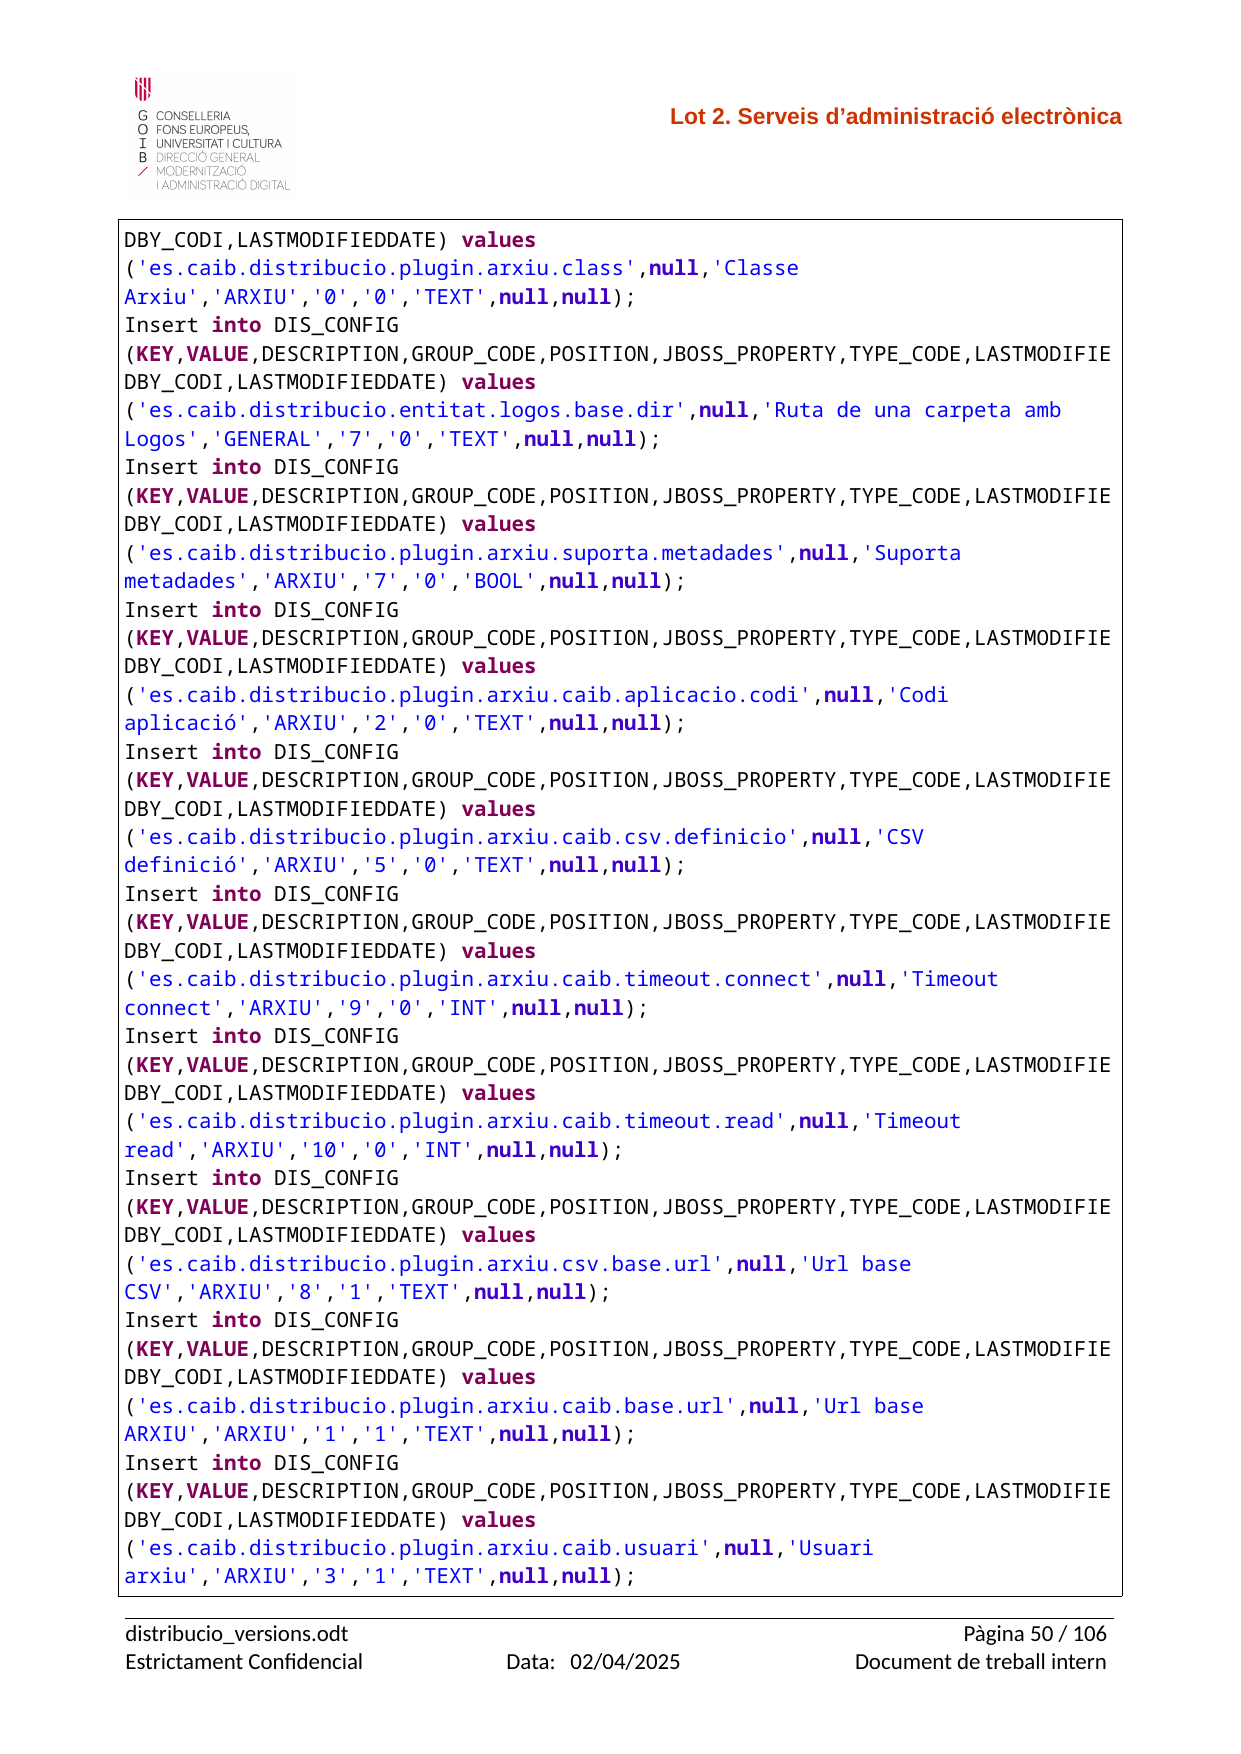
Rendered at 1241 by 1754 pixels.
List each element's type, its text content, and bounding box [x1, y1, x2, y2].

picture [126, 70, 299, 197]
table_header DBY_CODI,LASTMODIFIEDDATE) values ('es.caib.distribucio.plugin.arxiu.class',null,'Classe Arxiu','ARXIU','0','0','TEXT',null,null); Insert into DIS_CONFIG (KEY,VALUE,DESCRIPTION,GROUP_CODE,POSITION,JBOSS_PROPERTY,TYPE_CODE,LASTMODIFIEDBY_CODI,LASTMODIFIEDDATE) values ('es.caib.distribucio.entitat.logos.base.dir',null,'Ruta de una carpeta amb Logos','GENERAL','7','0','TEXT',null,null); Insert into DIS_CONFIG (KEY,VALUE,DESCRIPTION,GROUP_CODE,POSITION,JBOSS_PROPERTY,TYPE_CODE,LASTMODIFIEDBY_CODI,LASTMODIFIEDDATE) values ('es.caib.distribucio.plugin.arxiu.suporta.metadades',null,'Suporta metadades','ARXIU','7','0','BOOL',null,null); Insert into DIS_CONFIG (KEY,VALUE,DESCRIPTION,GROUP_CODE,POSITION,JBOSS_PROPERTY,TYPE_CODE,LASTMODIFIEDBY_CODI,LASTMODIFIEDDATE) values ('es.caib.distribucio.plugin.arxiu.caib.aplicacio.codi',null,'Codi aplicació','ARXIU','2','0','TEXT',null,null); Insert into DIS_CONFIG (KEY,VALUE,DESCRIPTION,GROUP_CODE,POSITION,JBOSS_PROPERTY,TYPE_CODE,LASTMODIFIEDBY_CODI,LASTMODIFIEDDATE) values ('es.caib.distribucio.plugin.arxiu.caib.csv.definicio',null,'CSV definició','ARXIU','5','0','TEXT',null,null); Insert into DIS_CONFIG (KEY,VALUE,DESCRIPTION,GROUP_CODE,POSITION,JBOSS_PROPERTY,TYPE_CODE,LASTMODIFIEDBY_CODI,LASTMODIFIEDDATE) values ('es.caib.distribucio.plugin.arxiu.caib.timeout.connect',null,'Timeout connect','ARXIU','9','0','INT',null,null); Insert into DIS_CONFIG (KEY,VALUE,DESCRIPTION,GROUP_CODE,POSITION,JBOSS_PROPERTY,TYPE_CODE,LASTMODIFIEDBY_CODI,LASTMODIFIEDDATE) values ('es.caib.distribucio.plugin.arxiu.caib.timeout.read',null,'Timeout read','ARXIU','10','0','INT',null,null); Insert into DIS_CONFIG (KEY,VALUE,DESCRIPTION,GROUP_CODE,POSITION,JBOSS_PROPERTY,TYPE_CODE,LASTMODIFIEDBY_CODI,LASTMODIFIEDDATE) values ('es.caib.distribucio.plugin.arxiu.csv.base.url',null,'Url base CSV','ARXIU','8','1','TEXT',null,null); Insert into DIS_CONFIG (KEY,VALUE,DESCRIPTION,GROUP_CODE,POSITION,JBOSS_PROPERTY,TYPE_CODE,LASTMODIFIEDBY_CODI,LASTMODIFIEDDATE) values ('es.caib.distribucio.plugin.arxiu.caib.base.url',null,'Url base ARXIU','ARXIU','1','1','TEXT',null,null); Insert into DIS_CONFIG (KEY,VALUE,DESCRIPTION,GROUP_CODE,POSITION,JBOSS_PROPERTY,TYPE_CODE,LASTMODIFIEDBY_CODI,LASTMODIFIEDDATE) values ('es.caib.distribucio.plugin.arxiu.caib.usuari',null,'Usuari arxiu','ARXIU','3','1','TEXT',null,null); [119, 220, 1122, 1596]
